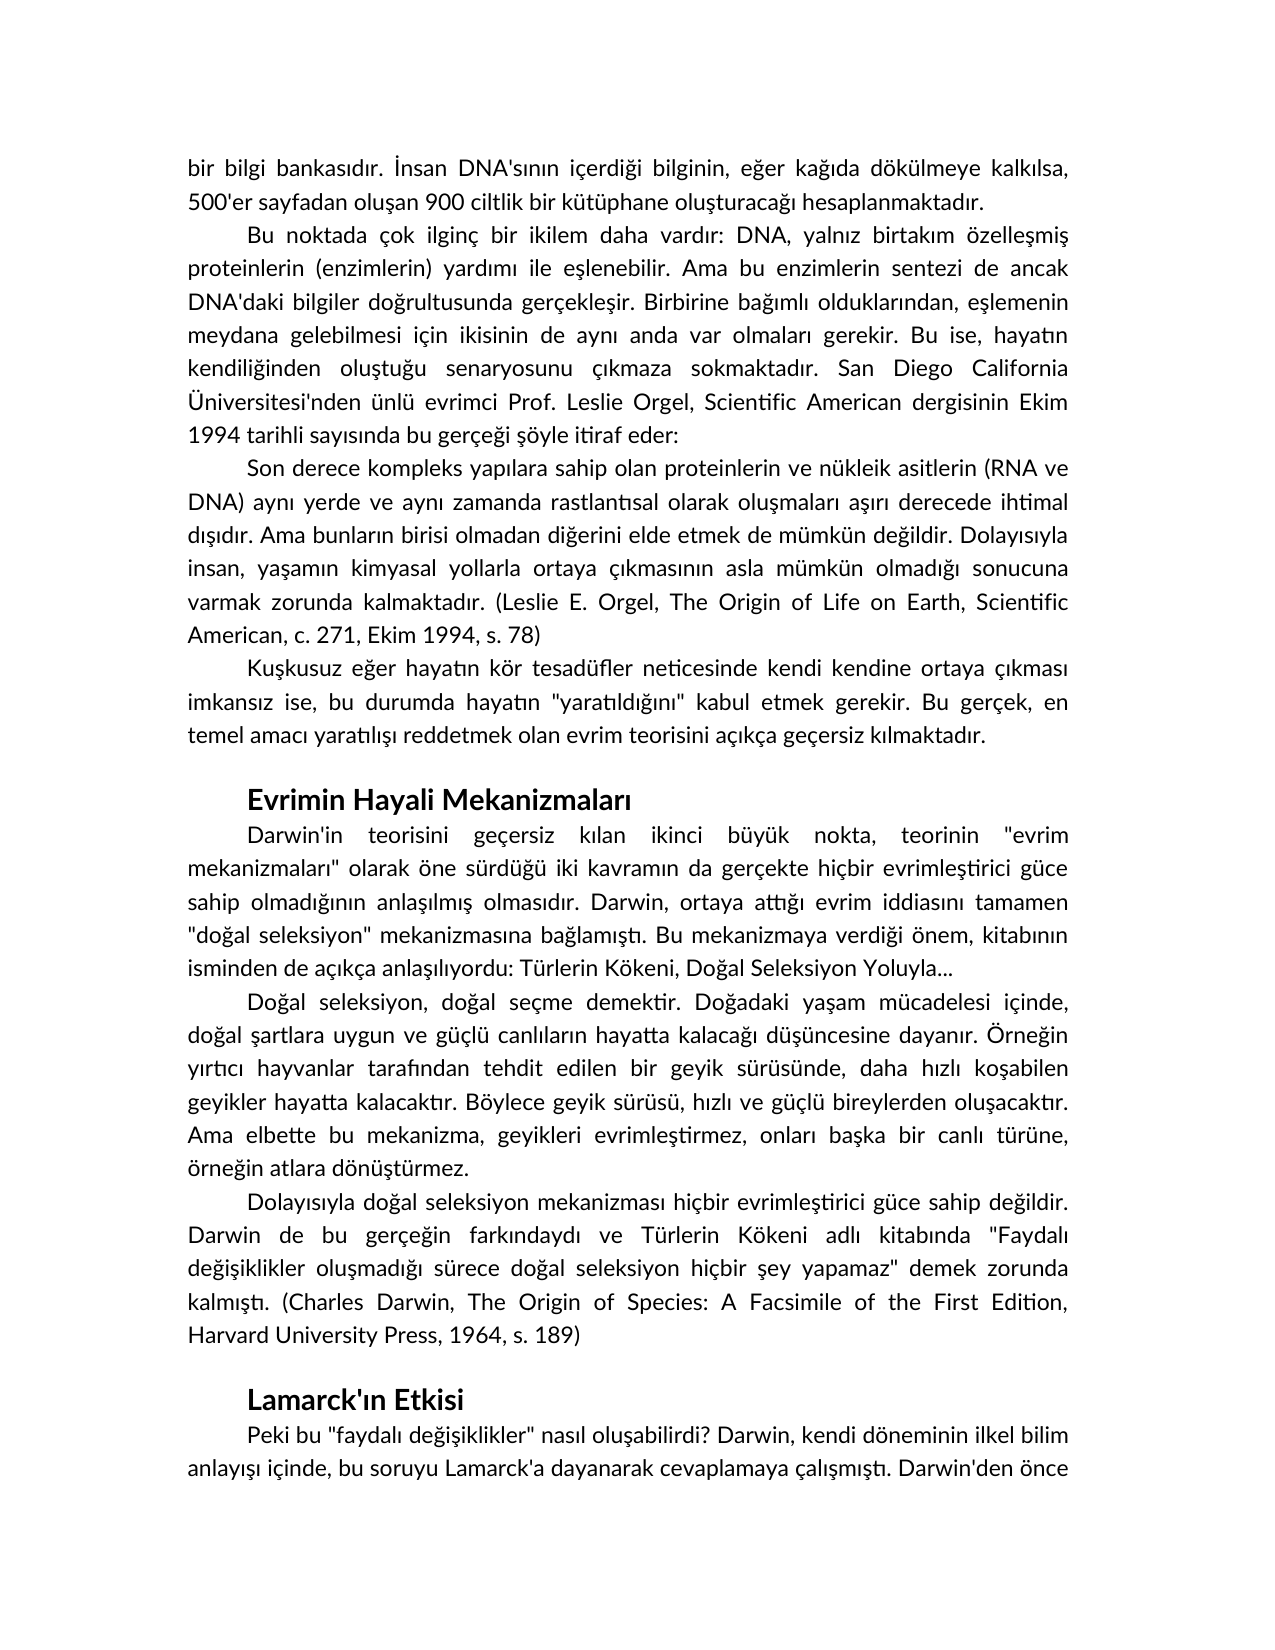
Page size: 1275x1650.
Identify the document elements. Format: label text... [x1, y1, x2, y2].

text Son derece kompleks yapılara sahip olan proteinlerin ve nükleik asitlerin (RNA ve DNA) aynı yerde ve aynı zamanda rastlantısal olarak oluşmaları aşırı derecede ihtimal dışıdır. Ama bunların birisi olmadan diğerini elde etmek de mümkün değildir. Dolayısıyla insan, yaşamın kimyasal yollarla ortaya çıkmasının asla mümkün olmadığı sonucuna varmak zorunda kalmaktadır. (Leslie E. Orgel, The Origin of Life on Earth, Scientific American, c. 271, Ekim 1994, s. 78) [187, 450, 1070, 650]
text bir bilgi bankasıdır. İnsan DNA'sının içerdiği bilginin, eğer kağıda dökülmeye kalkılsa, 500'er sayfadan oluşan 900 ciltlik bir kütüphane oluşturacağı hesaplanmaktadır. [187, 150, 1070, 217]
text Darwin'in teorisini geçersiz kılan ikinci büyük nokta, teorinin "evrim mekanizmaları" olarak öne sürdüğü iki kavramın da gerçekte hiçbir evrimleştirici güce sahip olmadığının anlaşılmış olmasıdır. Darwin, ortaya attığı evrim iddiasını tamamen "doğal seleksiyon" mekanizmasına bağlamıştı. Bu mekanizmaya verdiği önem, kitabının isminden de açıkça anlaşılıyordu: Türlerin Kökeni, Doğal Seleksiyon Yoluyla... [187, 817, 1070, 983]
text Lamarck'ın Etkisi [187, 1383, 1070, 1417]
text Kuşkusuz eğer hayatın kör tesadüfler neticesinde kendi kendine ortaya çıkması imkansız ise, bu durumda hayatın "yaratıldığını" kabul etmek gerekir. Bu gerçek, en temel amacı yaratılışı reddetmek olan evrim teorisini açıkça geçersiz kılmaktadır. [187, 650, 1070, 750]
text Evrimin Hayali Mekanizmaları [187, 783, 1070, 817]
text Doğal seleksiyon, doğal seçme demektir. Doğadaki yaşam mücadelesi içinde, doğal şartlara uygun ve güçlü canlıların hayatta kalacağı düşüncesine dayanır. Örneğin yırtıcı hayvanlar tarafından tehdit edilen bir geyik sürüsünde, daha hızlı koşabilen geyikler hayatta kalacaktır. Böylece geyik sürüsü, hızlı ve güçlü bireylerden oluşacaktır. Ama elbette bu mekanizma, geyikleri evrimleştirmez, onları başka bir canlı türüne, örneğin atlara dönüştürmez. [187, 983, 1070, 1183]
text Peki bu "faydalı değişiklikler" nasıl oluşabilirdi? Darwin, kendi döneminin ilkel bilim anlayışı içinde, bu soruyu Lamarck'a dayanarak cevaplamaya çalışmıştı. Darwin'den önce [187, 1417, 1070, 1483]
text Dolayısıyla doğal seleksiyon mekanizması hiçbir evrimleştirici güce sahip değildir. Darwin de bu gerçeğin farkındaydı ve Türlerin Kökeni adlı kitabında "Faydalı değişiklikler oluşmadığı sürece doğal seleksiyon hiçbir şey yapamaz" demek zorunda kalmıştı. (Charles Darwin, The Origin of Species: A Facsimile of the First Edition, Harvard University Press, 1964, s. 189) [187, 1183, 1070, 1350]
text Bu noktada çok ilginç bir ikilem daha vardır: DNA, yalnız birtakım özelleşmiş proteinlerin (enzimlerin) yardımı ile eşlenebilir. Ama bu enzimlerin sentezi de ancak DNA'daki bilgiler doğrultusunda gerçekleşir. Birbirine bağımlı olduklarından, eşlemenin meydana gelebilmesi için ikisinin de aynı anda var olmaları gerekir. Bu ise, hayatın kendiliğinden oluştuğu senaryosunu çıkmaza sokmaktadır. San Diego California Üniversitesi'nden ünlü evrimci Prof. Leslie Orgel, Scientific American dergisinin Ekim 1994 tarihli sayısında bu gerçeği şöyle itiraf eder: [187, 217, 1070, 450]
